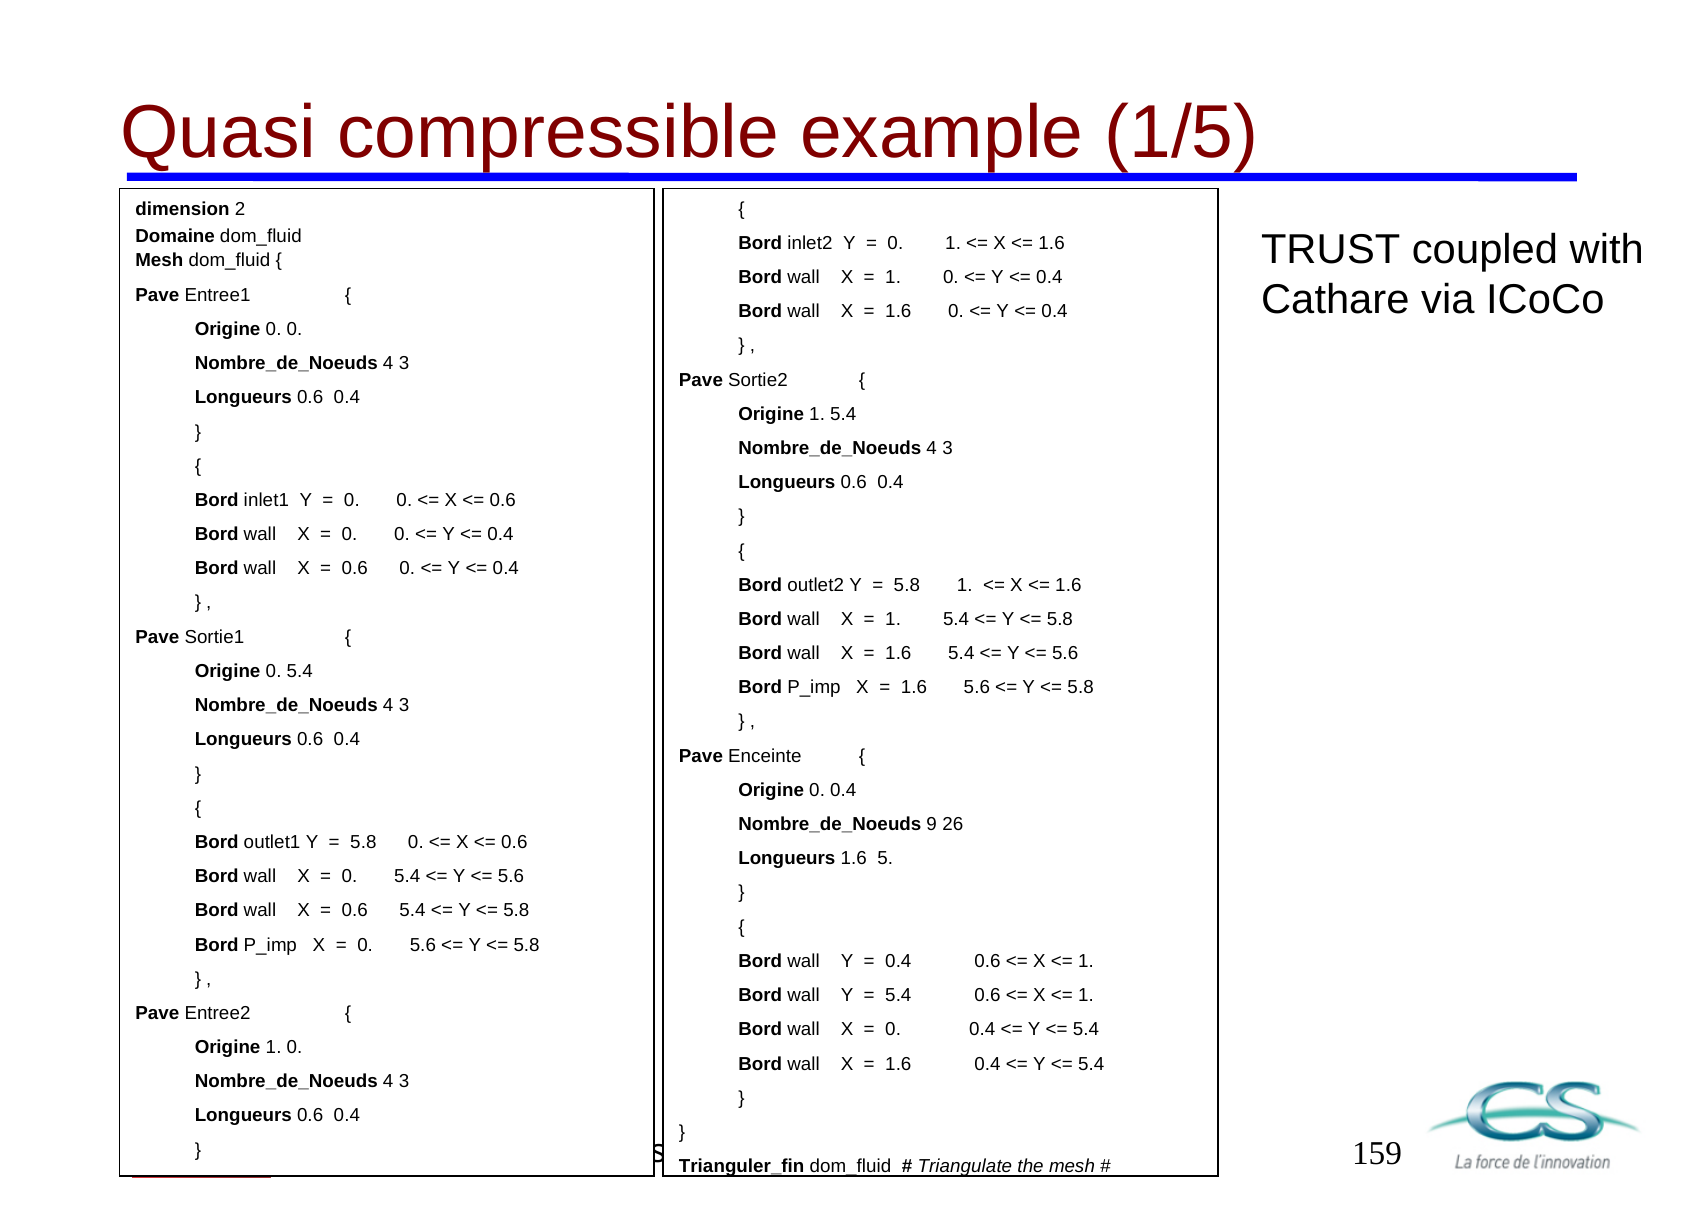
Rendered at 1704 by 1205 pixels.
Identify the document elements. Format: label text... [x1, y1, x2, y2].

list TRUST coupled with Cathare via ICoCo [1186, 214, 1680, 485]
text_box { Bord inlet2 Y = 0. 1. <= X <= 1.6 Bord wall X = 1. 0. <= Y <= 0.4 Bord wall X = 1.6 0. <= Y <= 0.4 } , Pave Sortie2 { Origine 1. 5.4 Nombre_de_Noeuds 4 3 Longueurs 0.6 0.4 } { Bord outlet2 Y = 5.8 1. <= X <= 1.6 Bord wall X = 1. 5.4 <= Y <= 5.8 Bord wall X = 1.6 5.4 <= Y <= 5.6 Bord P_imp X = 1.6 5.6 <= Y <= 5.8 } , Pave Enceinte { Origine 0. 0.4 Nombre_de_Noeuds 9 26 Longueurs 1.6 5. } { Bord wall Y = 0.4 0.6 <= X <= 1. Bord wall Y = 5.4 0.6 <= X <= 1. Bord wall X = 0. 0.4 <= Y <= 5.4 Bord wall X = 1.6 0.4 <= Y <= 5.4 } } Trianguler_fin dom_fluid # Triangulate the mesh # [663, 215, 1219, 1176]
text_box dimension 2 Domaine dom_fluid Mesh dom_fluid { Pave Entree1 { Origine 0. 0. Nombre_de_Noeuds 4 3 Longueurs 0.6 0.4 } { Bord inlet1 Y = 0. 0. <= X <= 0.6 Bord wall X = 0. 0. <= Y <= 0.4 Bord wall X = 0.6 0. <= Y <= 0.4 } , Pave Sortie1 { Origine 0. 5.4 Nombre_de_Noeuds 4 3 Longueurs 0.6 0.4 } { Bord outlet1 Y = 5.8 0. <= X <= 0.6 Bord wall X = 0. 5.4 <= Y <= 5.6 Bord wall X = 0.6 5.4 <= Y <= 5.8 Bord P_imp X = 0. 5.6 <= Y <= 5.8 } , Pave Entree2 { Origine 1. 0. Nombre_de_Noeuds 4 3 Longueurs 0.6 0.4 } [119, 215, 655, 1176]
picture [1423, 1072, 1648, 1179]
title Quasi compressible example (1/5) [105, 39, 1628, 215]
